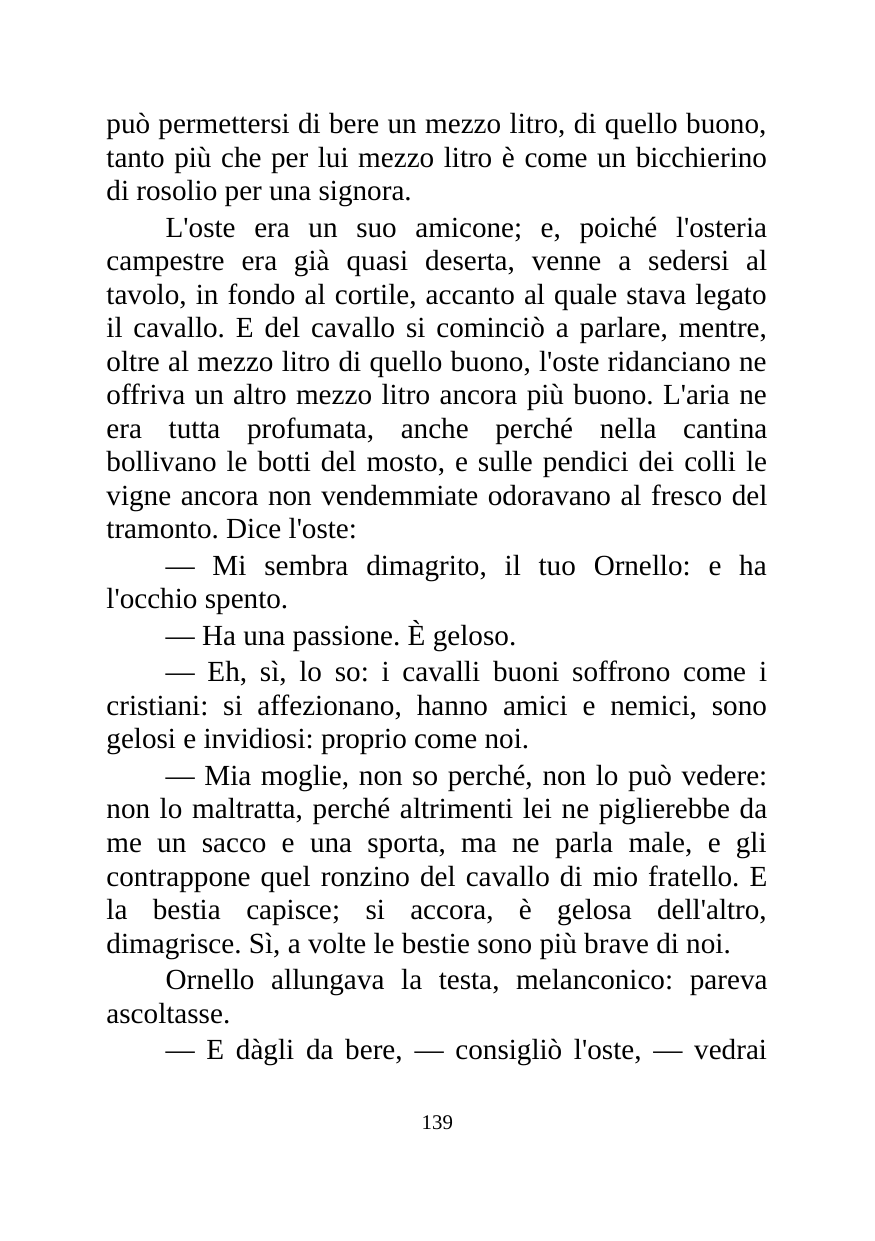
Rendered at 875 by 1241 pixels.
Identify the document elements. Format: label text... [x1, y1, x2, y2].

text — Mia moglie, non so perché, non lo può vedere: non lo maltratta, perché altrimenti lei ne piglierebbe da me un sacco e una sporta, ma ne parla male, e gli contrappone quel ronzino del cavallo di mio fratello. E la bestia capisce; si accora, è gelosa dell'altro, dimagrisce. Sì, a volte le bestie sono più brave di noi. [106, 758, 768, 959]
text L'oste era un suo amicone; e, poiché l'osteria campestre era già quasi deserta, venne a sedersi al tavolo, in fondo al cortile, accanto al quale stava legato il cavallo. E del cavallo si cominciò a parlare, mentre, oltre al mezzo litro di quello buono, l'oste ridanciano ne offriva un altro mezzo litro ancora più buono. L'aria ne era tutta profumata, anche perché nella cantina bollivano le botti del mosto, e sulle pendici dei colli le vigne ancora non vendemmiate odoravano al fresco del tramonto. Dice l'oste: [106, 210, 768, 545]
text — Ha una passione. È geloso. [106, 618, 768, 652]
text — Eh, sì, lo so: i cavalli buoni soffrono come i cristiani: si affezionano, hanno amici e nemici, sono gelosi e invidiosi: proprio come noi. [106, 654, 768, 755]
text Ornello allungava la testa, melanconico: pareva ascoltasse. [106, 962, 768, 1029]
text — Mi sembra dimagrito, il tuo Ornello: e ha l'occhio spento. [106, 548, 768, 615]
text — E dàgli da bere, — consigliò l'oste, — vedrai [106, 1032, 768, 1066]
text può permettersi di bere un mezzo litro, di quello buono, tanto più che per lui mezzo litro è come un bicchierino di rosolio per una signora. [106, 106, 768, 207]
